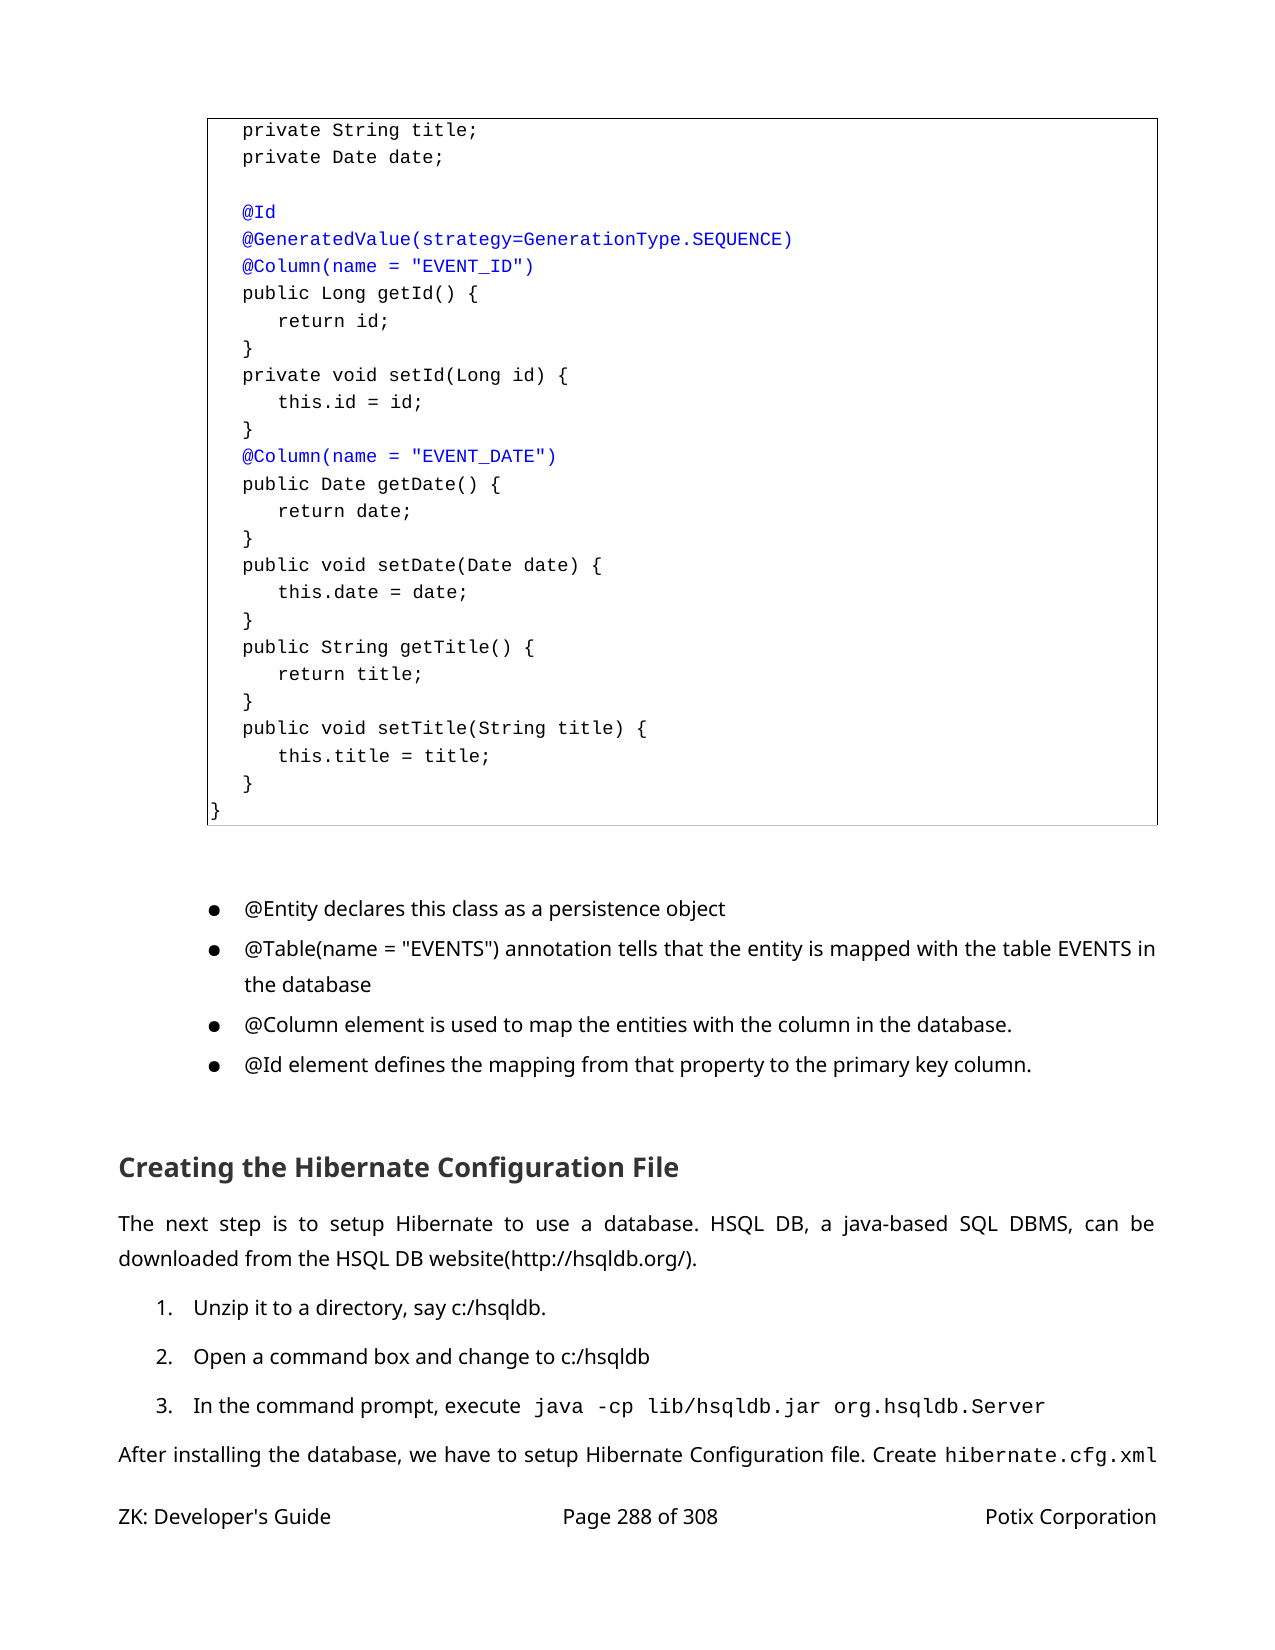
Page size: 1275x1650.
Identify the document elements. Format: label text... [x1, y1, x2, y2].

text } [208, 336, 1157, 360]
text return id; [208, 308, 1157, 333]
text } [208, 798, 1157, 825]
text private Date date; [208, 145, 1157, 169]
list Open a command box and change to c:/hsqldb [156, 1342, 1157, 1370]
text public String getTitle() { [208, 635, 1157, 659]
text @Id [208, 200, 1157, 224]
text public Long getId() { [208, 281, 1157, 306]
text } [208, 417, 1157, 441]
text } [208, 771, 1157, 795]
subtitle Creating the Hibernate Configuration File [118, 1149, 1157, 1186]
text @Column(name = "EVENT_DATE") [208, 444, 1157, 469]
text After installing the database, we have to setup Hibernate Configuration file. Create hibernate.cfg.xml [118, 1440, 1157, 1469]
text public Date getDate() { [208, 472, 1157, 496]
text @GeneratedValue(strategy=GenerationType.SEQUENCE) [208, 227, 1157, 251]
text public void setTitle(String title) { [208, 716, 1157, 741]
text @Column(name = "EVENT_ID") [208, 254, 1157, 278]
text private String title; [208, 119, 1157, 142]
text } [208, 526, 1157, 550]
list @Table(name = "EVENTS") annotation tells that the entity is mapped with the table EVENTS in the database [207, 934, 1157, 998]
text } [208, 607, 1157, 632]
text private void setId(Long id) { [208, 363, 1157, 387]
list @Column element is used to map the entities with the column in the database. [207, 1010, 1157, 1038]
text } [208, 689, 1157, 713]
list In the command prompt, execute java -cp lib/hsqldb.jar org.hsqldb.Server [156, 1391, 1157, 1419]
text return title; [208, 662, 1157, 686]
list Unzip it to a directory, say c:/hsqldb. [156, 1293, 1157, 1322]
text The next step is to setup Hibernate to use a database. HSQL DB, a java-based SQL DBMS, can be downloaded from the HSQL DB website(http://hsqldb.org/). [118, 1209, 1157, 1273]
list @Entity declares this class as a persistence object [207, 894, 1157, 923]
list @Id element defines the mapping from that property to the primary key column. [207, 1050, 1157, 1078]
text public void setDate(Date date) { [208, 553, 1157, 577]
text this.id = id; [208, 390, 1157, 414]
text return date; [208, 499, 1157, 523]
text this.title = title; [208, 743, 1157, 768]
text this.date = date; [208, 580, 1157, 604]
